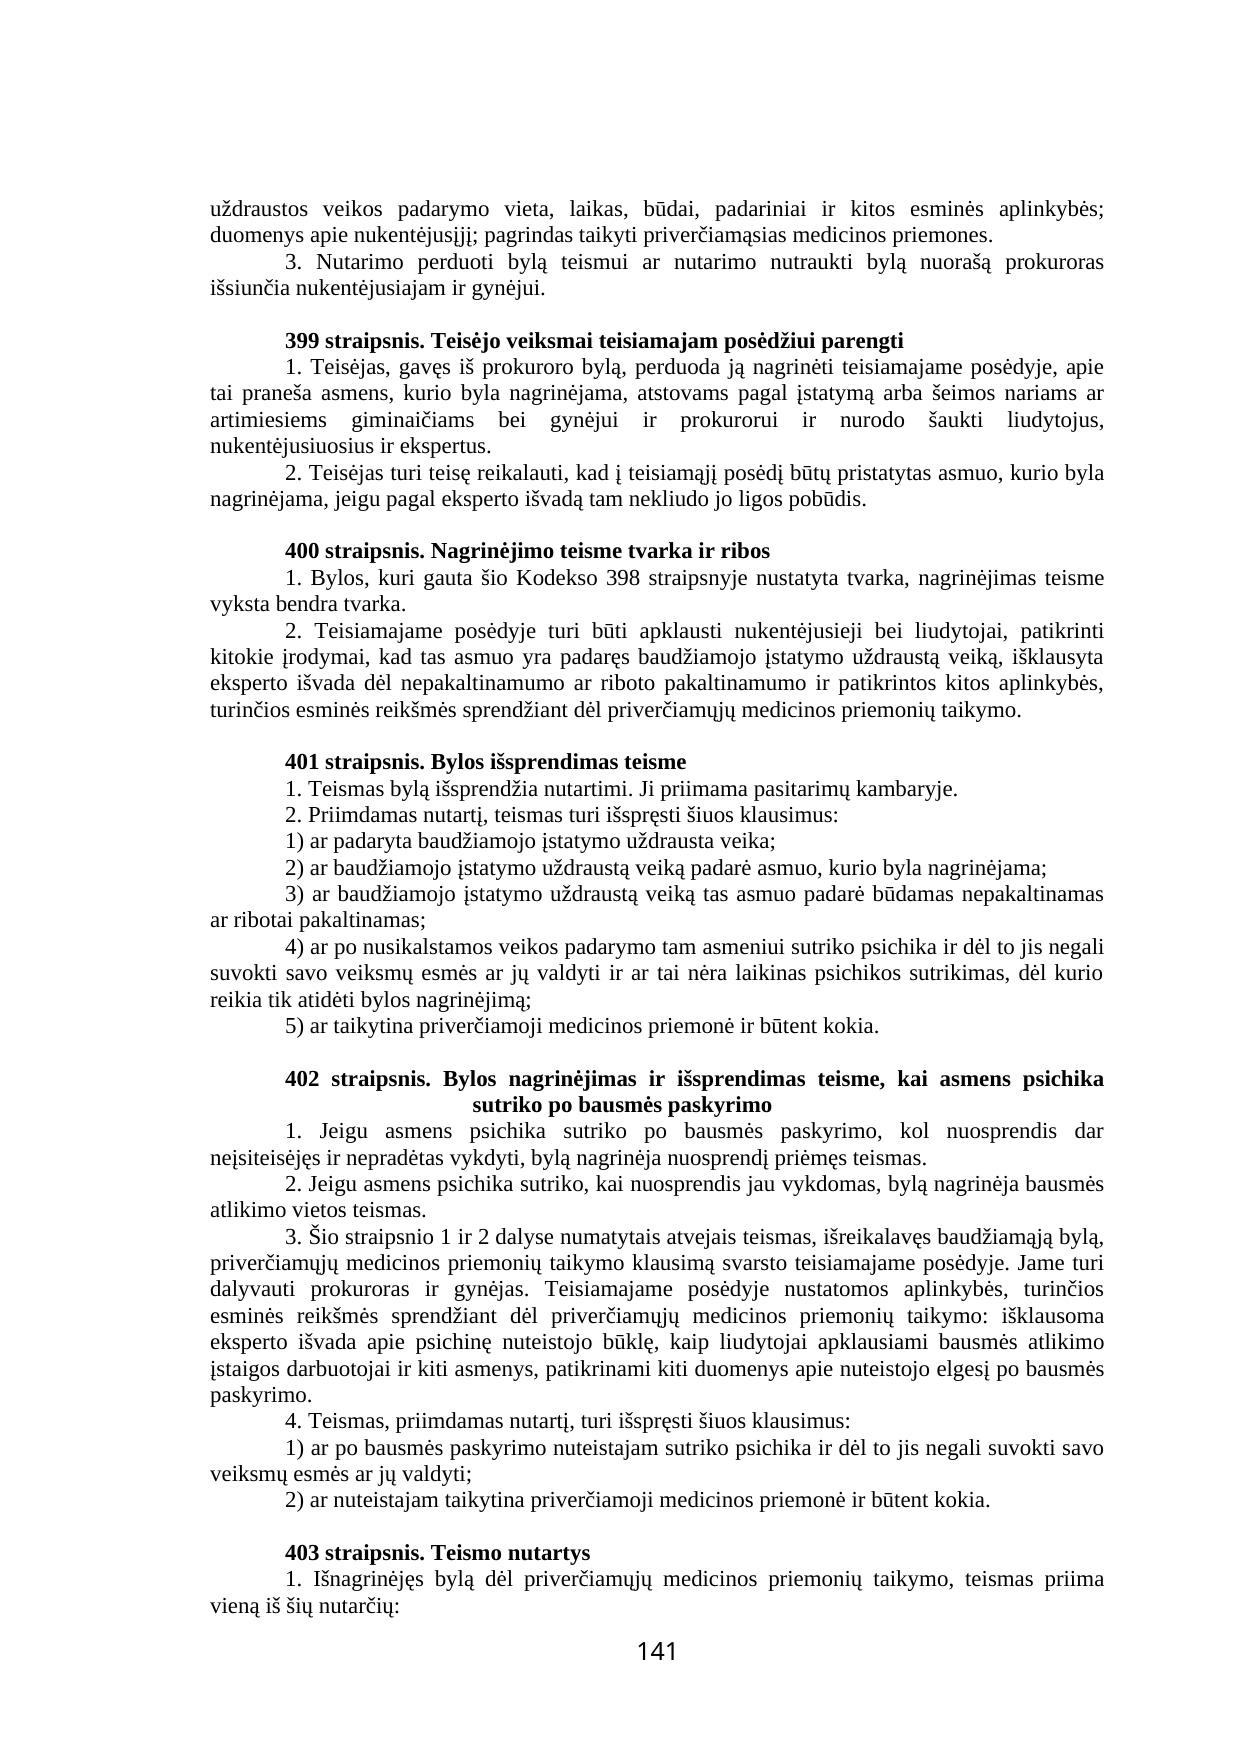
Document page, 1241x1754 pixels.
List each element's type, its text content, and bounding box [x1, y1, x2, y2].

text 2. Jeigu asmens psichika sutriko, kai nuosprendis jau vykdomas, bylą nagrinėja bausmės atlikimo vietos teismas. [210, 1170, 1106, 1223]
text 401 straipsnis. Bylos išsprendimas teisme [210, 748, 1106, 775]
text 5) ar taikytina priverčiamoji medicinos priemonė ir būtent kokia. [210, 1012, 1106, 1038]
text 399 straipsnis. Teisėjo veiksmai teisiamajam posėdžiui parengti [210, 327, 1106, 353]
text 1) ar po bausmės paskyrimo nuteistajam sutriko psichika ir dėl to jis negali suvokti savo veiksmų esmės ar jų valdyti; [210, 1434, 1106, 1486]
text 2. Teisėjas turi teisę reikalauti, kad į teisiamąjį posėdį būtų pristatytas asmuo, kurio byla nagrinėjama, jeigu pagal eksperto išvadą tam nekliudo jo ligos pobūdis. [210, 458, 1106, 511]
text 4) ar po nusikalstamos veikos padarymo tam asmeniui sutriko psichika ir dėl to jis negali suvokti savo veiksmų esmės ar jų valdyti ir ar tai nėra laikinas psichikos sutrikimas, dėl kurio reikia tik atidėti bylos nagrinėjimą; [210, 933, 1106, 1012]
text 1. Teismas bylą išsprendžia nutartimi. Ji priimama pasitarimų kambaryje. [210, 775, 1106, 801]
text 1. Išnagrinėjęs bylą dėl priverčiamųjų medicinos priemonių taikymo, teismas priima vieną iš šių nutarčių: [210, 1565, 1106, 1618]
text 400 straipsnis. Nagrinėjimo teisme tvarka ir ribos [210, 538, 1106, 564]
text 403 straipsnis. Teismo nutartys [210, 1539, 1106, 1565]
text 4. Teismas, priimdamas nutartį, turi išspręsti šiuos klausimus: [210, 1407, 1106, 1434]
text 3. Nutarimo perduoti bylą teismui ar nutarimo nutraukti bylą nuorašą prokuroras išsiunčia nukentėjusiajam ir gynėjui. [210, 248, 1106, 300]
text 1. Jeigu asmens psichika sutriko po bausmės paskyrimo, kol nuosprendis dar neįsiteisėjęs ir nepradėtas vykdyti, bylą nagrinėja nuosprendį priėmęs teismas. [210, 1117, 1106, 1170]
text 2) ar baudžiamojo įstatymo uždraustą veiką padarė asmuo, kurio byla nagrinėjama; [210, 854, 1106, 880]
text 402 straipsnis. Bylos nagrinėjimas ir išsprendimas teisme, kai asmens psichika sutriko po bausmės paskyrimo [285, 1065, 1106, 1117]
text 1) ar padaryta baudžiamojo įstatymo uždrausta veika; [210, 827, 1106, 854]
text uždraustos veikos padarymo vieta, laikas, būdai, padariniai ir kitos esminės aplinkybės; duomenys apie nukentėjusįjį; pagrindas taikyti priverčiamąsias medicinos priemones. [210, 195, 1106, 248]
text 3) ar baudžiamojo įstatymo uždraustą veiką tas asmuo padarė būdamas nepakaltinamas ar ribotai pakaltinamas; [210, 880, 1106, 933]
text 2) ar nuteistajam taikytina priverčiamoji medicinos priemonė ir būtent kokia. [210, 1486, 1106, 1513]
text 1. Teisėjas, gavęs iš prokuroro bylą, perduoda ją nagrinėti teisiamajame posėdyje, apie tai praneša asmens, kurio byla nagrinėjama, atstovams pagal įstatymą arba šeimos nariams ar artimiesiems giminaičiams bei gynėjui ir prokurorui ir nurodo šaukti liudytojus, nukentėjusiuosius ir ekspertus. [210, 353, 1106, 458]
text 2. Priimdamas nutartį, teismas turi išspręsti šiuos klausimus: [210, 801, 1106, 827]
text 1. Bylos, kuri gauta šio Kodekso 398 straipsnyje nustatyta tvarka, nagrinėjimas teisme vyksta bendra tvarka. [210, 564, 1106, 617]
text 2. Teisiamajame posėdyje turi būti apklausti nukentėjusieji bei liudytojai, patikrinti kitokie įrodymai, kad tas asmuo yra padaręs baudžiamojo įstatymo uždraustą veiką, išklausyta eksperto išvada dėl nepakaltinamumo ar riboto pakaltinamumo ir patikrintos kitos aplinkybės, turinčios esminės reikšmės sprendžiant dėl priverčiamųjų medicinos priemonių taikymo. [210, 617, 1106, 722]
text 3. Šio straipsnio 1 ir 2 dalyse numatytais atvejais teismas, išreikalavęs baudžiamąją bylą, priverčiamųjų medicinos priemonių taikymo klausimą svarsto teisiamajame posėdyje. Jame turi dalyvauti prokuroras ir gynėjas. Teisiamajame posėdyje nustatomos aplinkybės, turinčios esminės reikšmės sprendžiant dėl priverčiamųjų medicinos priemonių taikymo: išklausoma eksperto išvada apie psichinę nuteistojo būklę, kaip liudytojai apklausiami bausmės atlikimo įstaigos darbuotojai ir kiti asmenys, patikrinami kiti duomenys apie nuteistojo elgesį po bausmės paskyrimo. [210, 1223, 1106, 1407]
